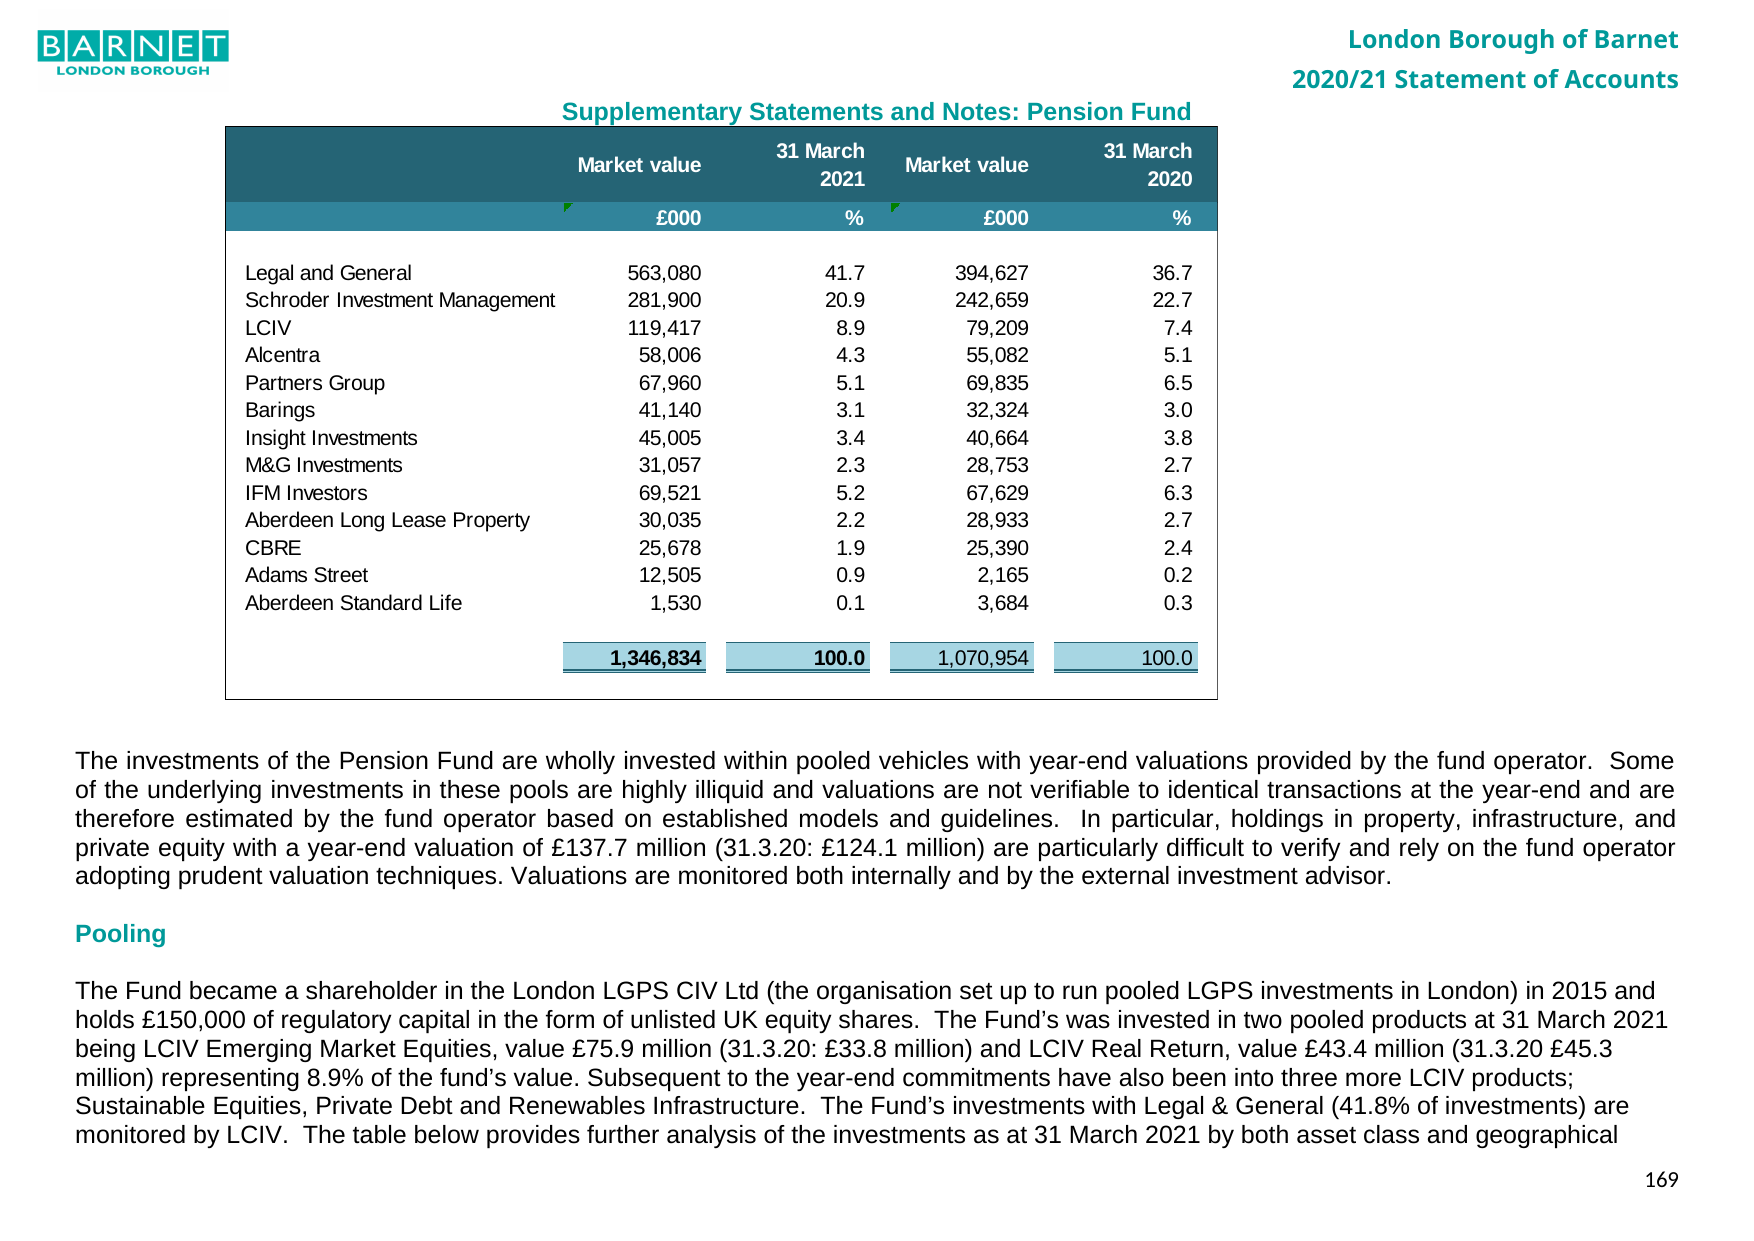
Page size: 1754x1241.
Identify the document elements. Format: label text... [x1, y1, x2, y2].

text The investments of the Pension Fund are wholly invested within pooled vehicles with year-end valuations provided by the fund operator. Some of the underlying investments in these pools are highly illiquid and valuations are not verifiable to identical transactions at the year-end and are therefore estimated by the fund operator based on established models and guidelines. In particular, holdings in property, infrastructure, and private equity with a year-end valuation of £137.7 million (31.3.20: £124.1 million) are particularly difficult to verify and rely on the fund operator adopting prudent valuation techniques. Valuations are monitored both internally and by the external investment advisor. [75, 746, 1679, 890]
text The Fund became a shareholder in the London LGPS CIV Ltd (the organisation set up to run pooled LGPS investments in London) in 2015 and holds £150,000 of regulatory capital in the form of unlisted UK equity shares. The Fund’s was invested in two pooled products at 31 March 2021 being LCIV Emerging Market Equities, value £75.9 million (31.3.20: £33.8 million) and LCIV Real Return, value £43.4 million (31.3.20 £45.3 million) representing 8.9% of the fund’s value. Subsequent to the year-end commitments have also been into three more LCIV products; Sustainable Equities, Private Debt and Renewables Infrastructure. The Fund’s investments with Legal & General (41.8% of investments) are monitored by LCIV. The table below provides further analysis of the investments as at 31 March 2021 by both asset class and geographical [75, 976, 1679, 1149]
text Pooling [75, 919, 1679, 947]
